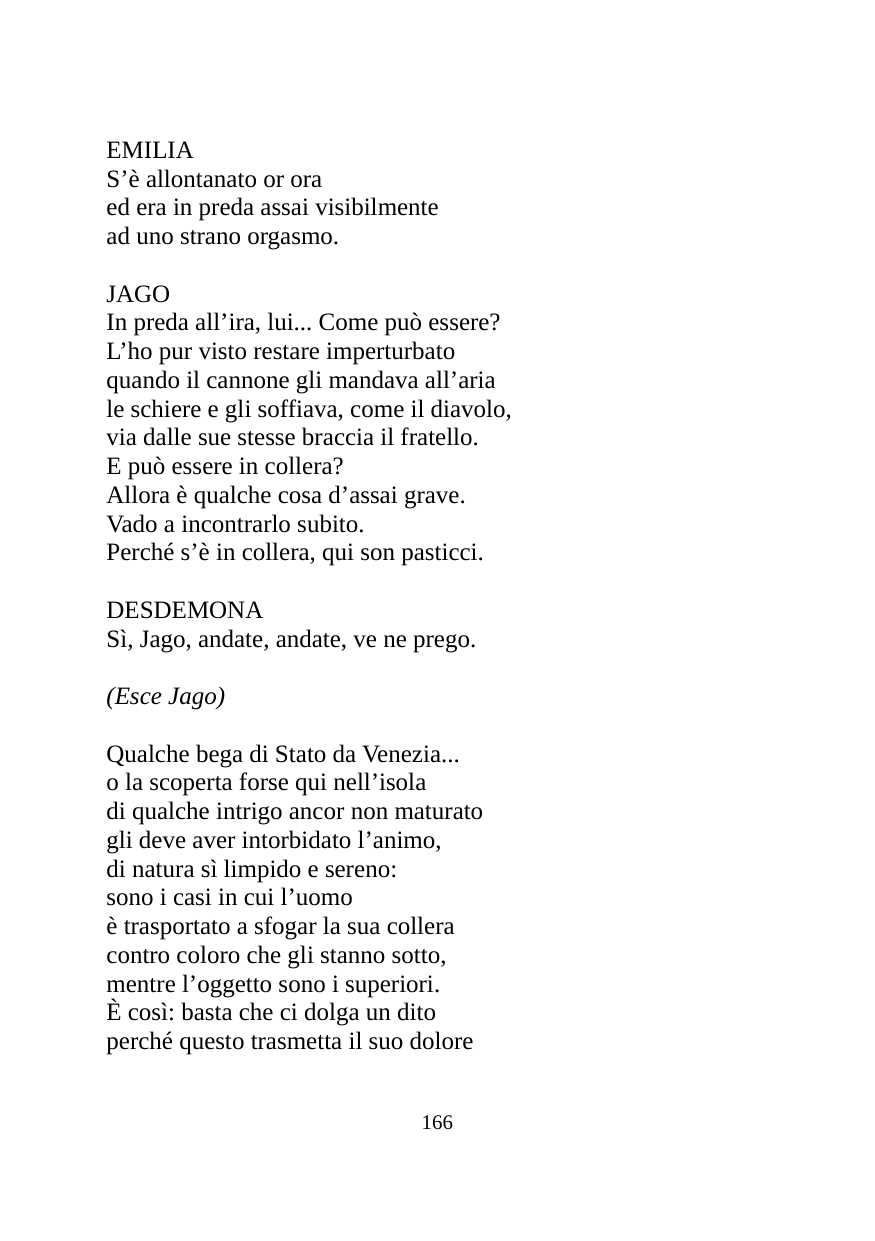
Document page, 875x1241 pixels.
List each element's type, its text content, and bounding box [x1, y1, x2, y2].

text mentre l’oggetto sono i superiori. [106, 969, 768, 997]
text L’ho pur visto restare imperturbato [106, 336, 768, 365]
text Allora è qualche cosa d’assai grave. [106, 480, 768, 509]
text via dalle sue stesse braccia il fratello. [106, 422, 768, 451]
text perché questo trasmetta il suo dolore [106, 1026, 768, 1055]
text o la scoperta forse qui nell’isola [106, 767, 768, 796]
text quando il cannone gli mandava all’aria [106, 365, 768, 394]
text È così: basta che ci dolga un dito [106, 997, 768, 1026]
text le schiere e gli soffiava, come il diavolo, [106, 394, 768, 422]
text (Esce Jago) [106, 681, 768, 710]
text DESDEMONA Sì, Jago, andate, andate, ve ne prego. [106, 595, 768, 652]
text E può essere in collera? [106, 451, 768, 480]
text JAGO In preda all’ira, lui... Come può essere? [106, 279, 768, 336]
text sono i casi in cui l’uomo [106, 882, 768, 911]
text gli deve aver intorbidato l’animo, [106, 825, 768, 854]
text ed era in preda assai visibilmente [106, 192, 768, 221]
text Vado a incontrarlo subito. [106, 509, 768, 537]
text ad uno strano orgasmo. [106, 221, 768, 250]
text EMILIA S’è allontanato or ora [106, 135, 768, 192]
text contro coloro che gli stanno sotto, [106, 940, 768, 969]
text è trasportato a sfogar la sua collera [106, 911, 768, 940]
text Qualche bega di Stato da Venezia... [106, 739, 768, 767]
text di qualche intrigo ancor non maturato [106, 796, 768, 825]
text Perché s’è in collera, qui son pasticci. [106, 537, 768, 566]
text di natura sì limpido e sereno: [106, 854, 768, 882]
